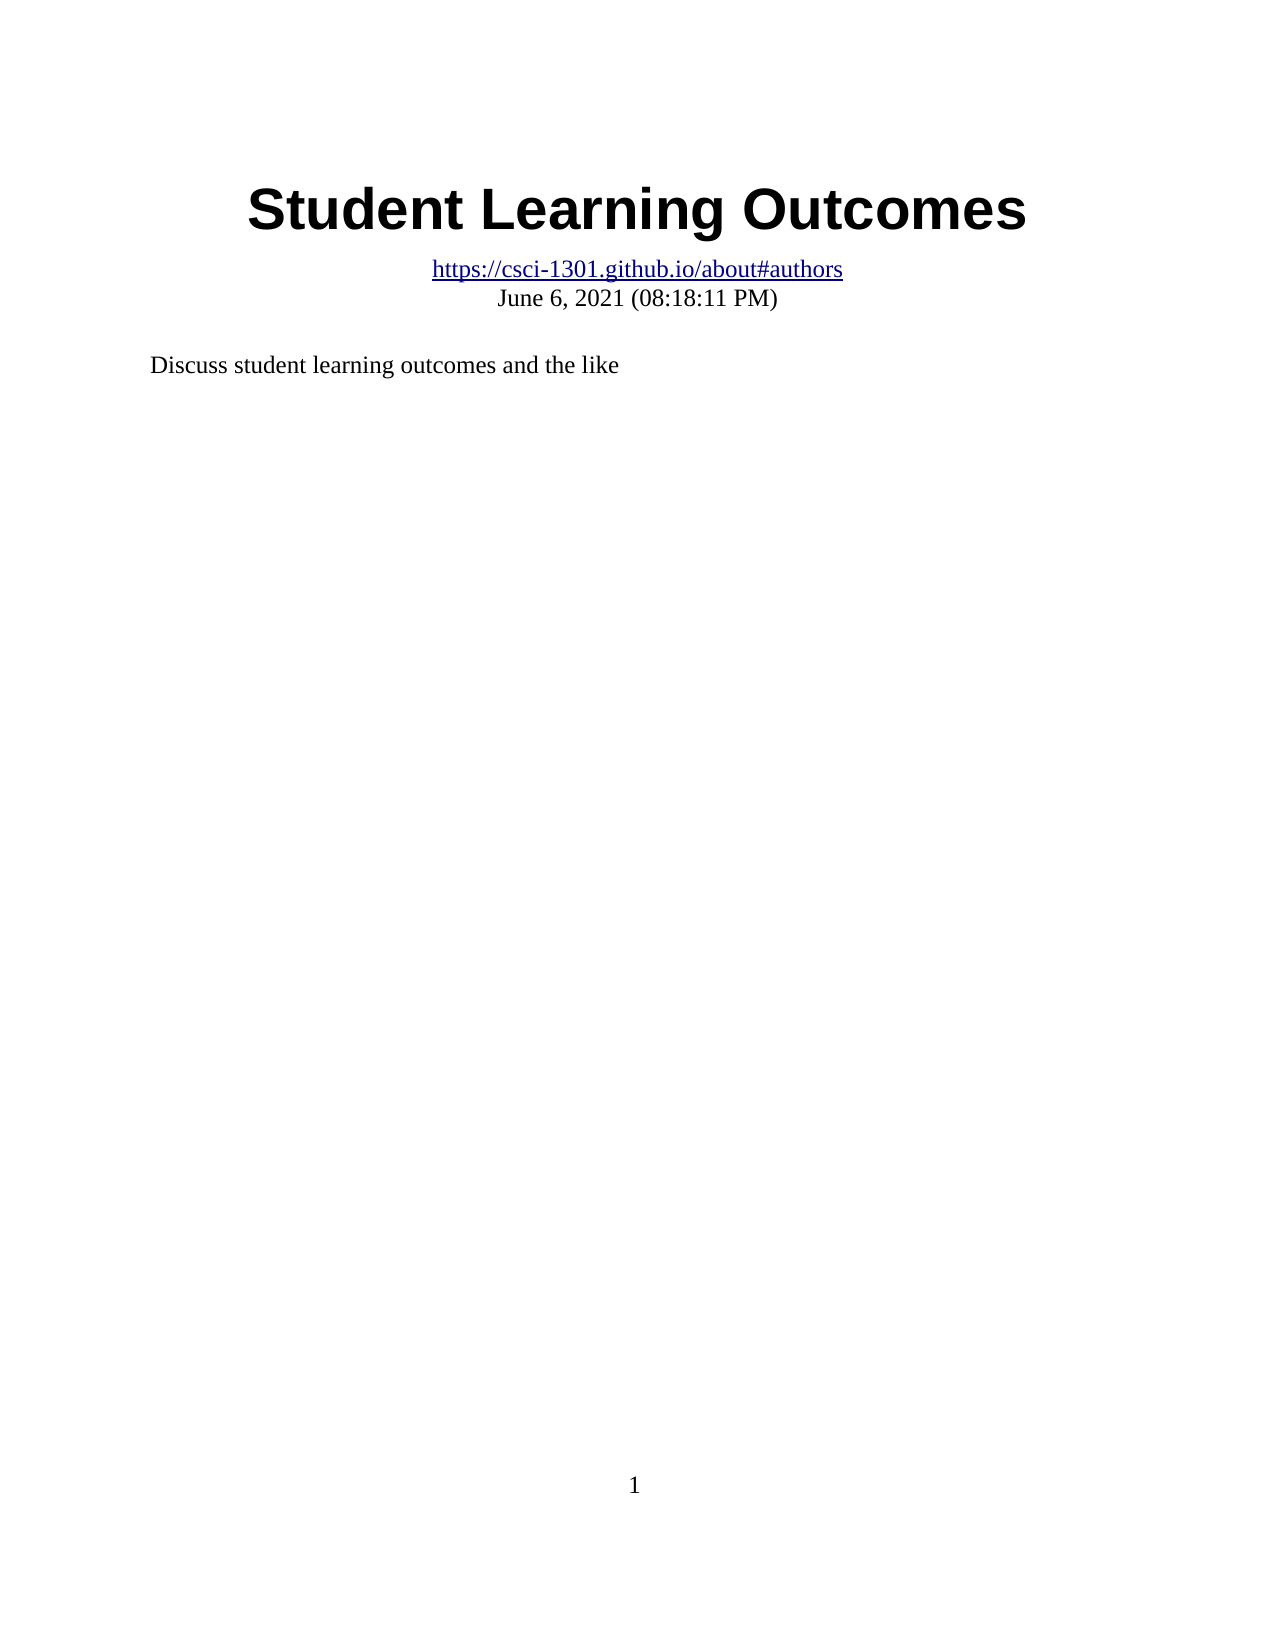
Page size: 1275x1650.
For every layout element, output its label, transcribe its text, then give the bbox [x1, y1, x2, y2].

text https://csci-1301.github.io/about#authors [150, 254, 1125, 283]
title Student Learning Outcomes [150, 175, 1125, 242]
text Discuss student learning outcomes and the like [150, 350, 1125, 378]
text June 6, 2021 (08:18:11 PM) [150, 283, 1125, 312]
